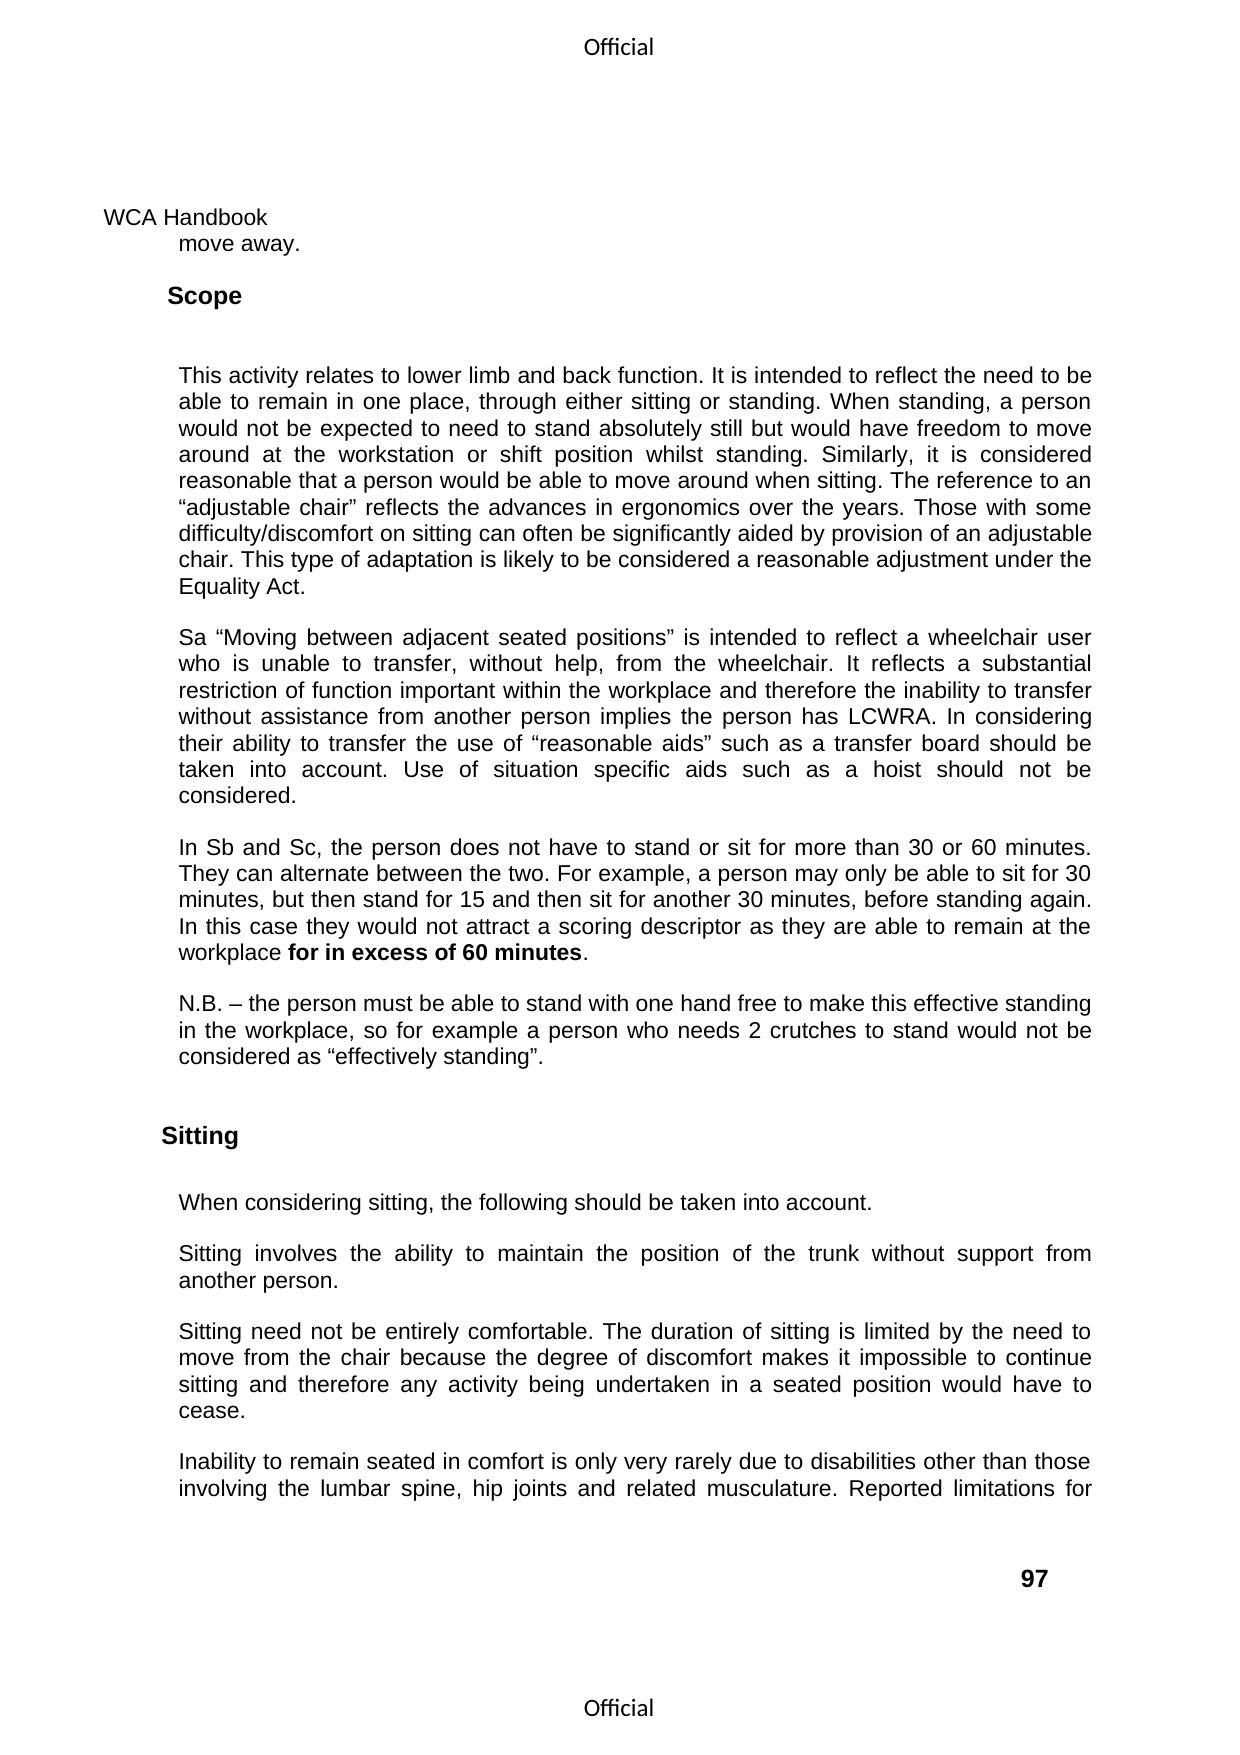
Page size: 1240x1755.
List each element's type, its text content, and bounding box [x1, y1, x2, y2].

text When considering sitting, the following should be taken into account. [141, 1189, 1093, 1215]
text Scope [103, 281, 1211, 310]
text N.B. – the person must be able to stand with one hand free to make this effective standing in the workplace, so for example a person who needs 2 crutches to stand would not be considered as “effectively standing”. [178, 990, 1093, 1069]
text In Sb and Sc, the person does not have to stand or sit for more than 30 or 60 minutes. They can alternate between the two. For example, a person may only be able to sit for 30 minutes, but then stand for 15 and then sit for another 30 minutes, before standing again. In this case they would not attract a scoring descriptor as they are able to remain at the workplace for in excess of 60 minutes. [178, 833, 1093, 965]
text Inability to remain seated in comfort is only very rarely due to disabilities other than those involving the lumbar spine, hip joints and related musculature. Reported limitations for [178, 1448, 1093, 1501]
text Sitting involves the ability to maintain the position of the trunk without support from another person. [178, 1240, 1093, 1293]
text Sa “Moving between adjacent seated positions” is intended to reflect a wheelchair user who is unable to transfer, without help, from the wheelchair. It reflects a substantial restriction of function important within the workplace and therefore the inability to transfer without assistance from another person implies the person has LCWRA. In considering their ability to transfer the use of “reasonable aids” such as a transfer board should be taken into account. Use of situation specific aids such as a hoist should not be considered. [178, 624, 1093, 808]
text Sitting need not be entirely comfortable. The duration of sitting is limited by the need to move from the chair because the degree of discomfort makes it impossible to continue sitting and therefore any activity being undertaken in a seated position would have to cease. [178, 1318, 1093, 1423]
text move away. [178, 230, 1093, 256]
text Sitting [103, 1121, 1211, 1149]
text This activity relates to lower limb and back function. It is intended to reflect the need to be able to remain in one place, through either sitting or standing. When standing, a person would not be expected to need to stand absolutely still but would have freedom to move around at the workstation or shift position whilst standing. Similarly, it is considered reasonable that a person would be able to move around when sitting. The reference to an “adjustable chair” reflects the advances in ergonomics over the years. Those with some difficulty/discomfort on sitting can often be significantly aided by provision of an adjustable chair. This type of adaptation is likely to be considered a reasonable adjustment under the Equality Act. [178, 362, 1093, 599]
